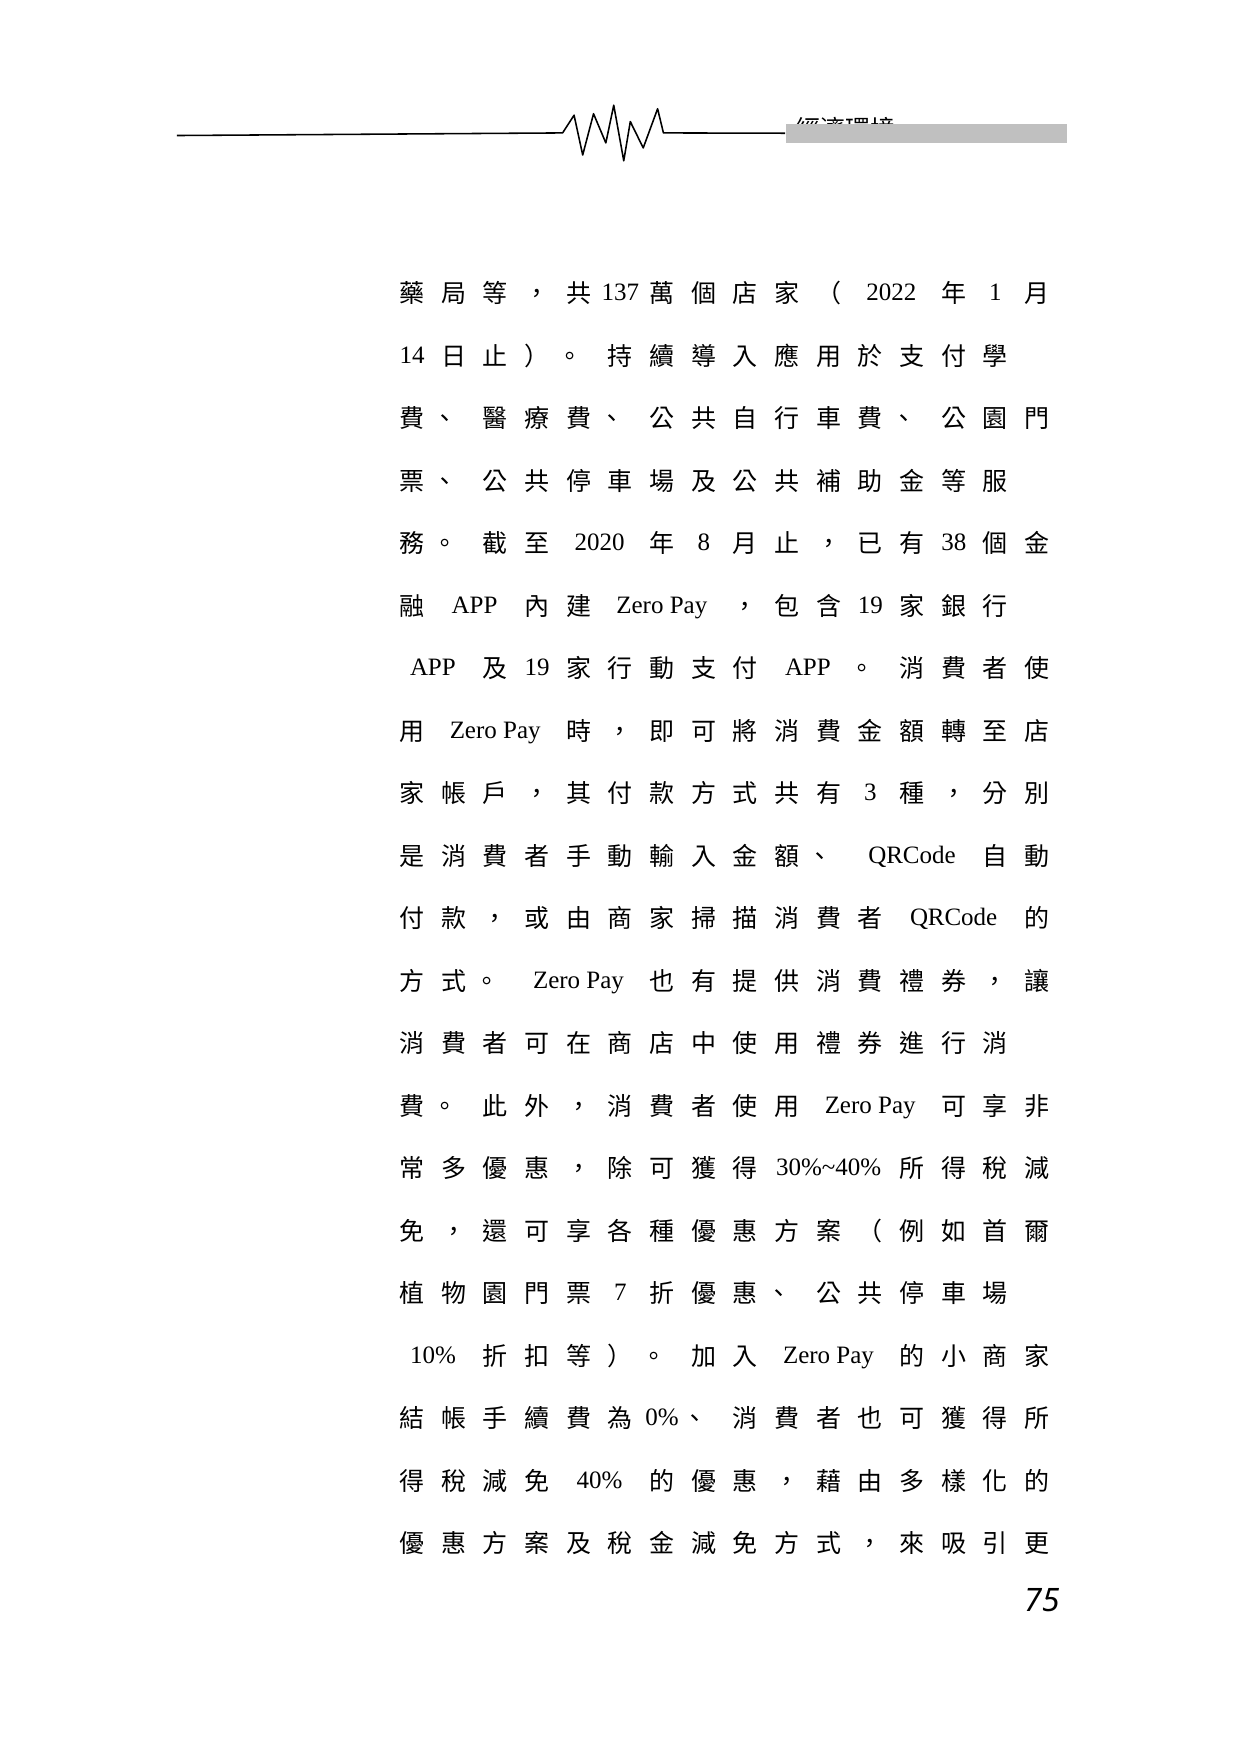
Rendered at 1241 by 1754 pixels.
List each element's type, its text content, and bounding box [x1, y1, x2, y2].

text 藥局等，共137萬個店家（2022年1月14日止）。持續導入應用於支付學費、醫療費、公共自行車費、公園門票、公共停車場及公共補助金等服務。截至2020年8月止，已有38個金融APP內建Zero Pay，包含19家銀行APP及19家行動支付APP。消費者使用Zero Pay時，即可將消費金額轉至店家帳戶，其付款方式共有3種，分別是消費者手動輸入金額、QRCode自動付款，或由商家掃描消費者QRCode的方式。Zero Pay也有提供消費禮券，讓消費者可在商店中使用禮券進行消費。此外，消費者使用Zero Pay可享非常多優惠，除可獲得30%~40%所得稅減免，還可享各種優惠方案（例如首爾植物園門票7折優惠、公共停車場10%折扣等）。加入Zero Pay的小商家結帳手續費為0%、消費者也可獲得所得稅減免40%的優惠，藉由多樣化的優惠方案及稅金減免方式，來吸引更 [367, 250, 1058, 1563]
